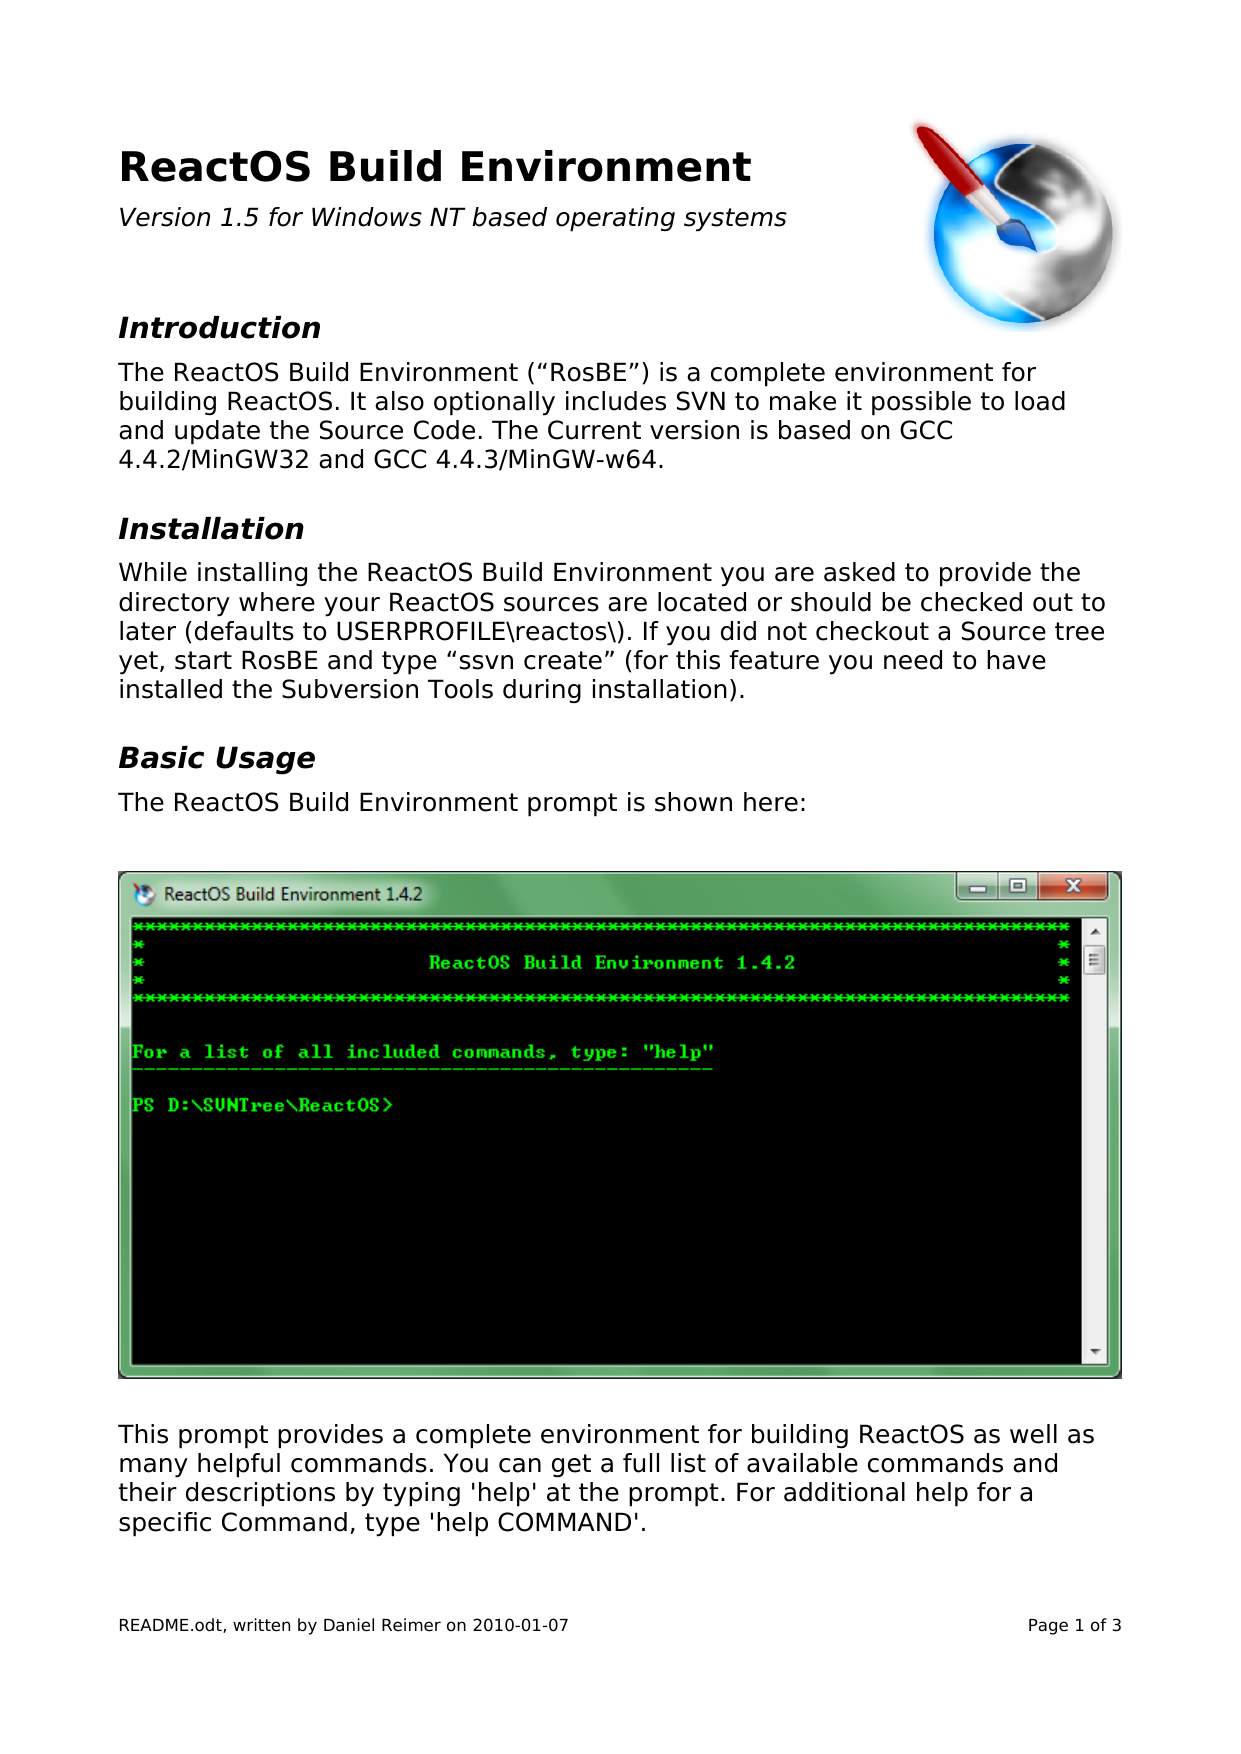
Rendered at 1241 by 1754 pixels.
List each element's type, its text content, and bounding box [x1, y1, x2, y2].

text This prompt provides a complete environment for building ReactOS as well as many helpful commands. You can get a full list of available commands and their descriptions by typing 'help' at the prompt. For additional help for a specific Command, type 'help COMMAND'. [118, 1420, 1122, 1537]
text While installing the ReactOS Build Environment you are asked to provide the directory where your ReactOS sources are located or should be checked out to later (defaults to USERPROFILE\reactos\). If you did not checkout a Source tree yet, start RosBE and type “ssvn create” (for this feature you need to have installed the Subversion Tools during installation). [118, 558, 1122, 704]
picture [908, 118, 1122, 332]
subtitle Introduction [118, 311, 1122, 345]
subtitle Installation [118, 512, 1122, 546]
text The ReactOS Build Environment (“RosBE”) is a complete environment for building ReactOS. It also optionally includes SVN to make it possible to load and update the Source Code. The Current version is based on GCC 4.4.2/MinGW32 and GCC 4.4.3/MinGW-w64. [118, 358, 1122, 474]
picture [118, 871, 1122, 1379]
subtitle Basic Usage [118, 742, 1122, 776]
text Version 1.5 for Windows NT based operating systems [118, 203, 908, 232]
text The ReactOS Build Environment prompt is shown here: [118, 788, 1122, 817]
subtitle ReactOS Build Environment [118, 143, 908, 191]
